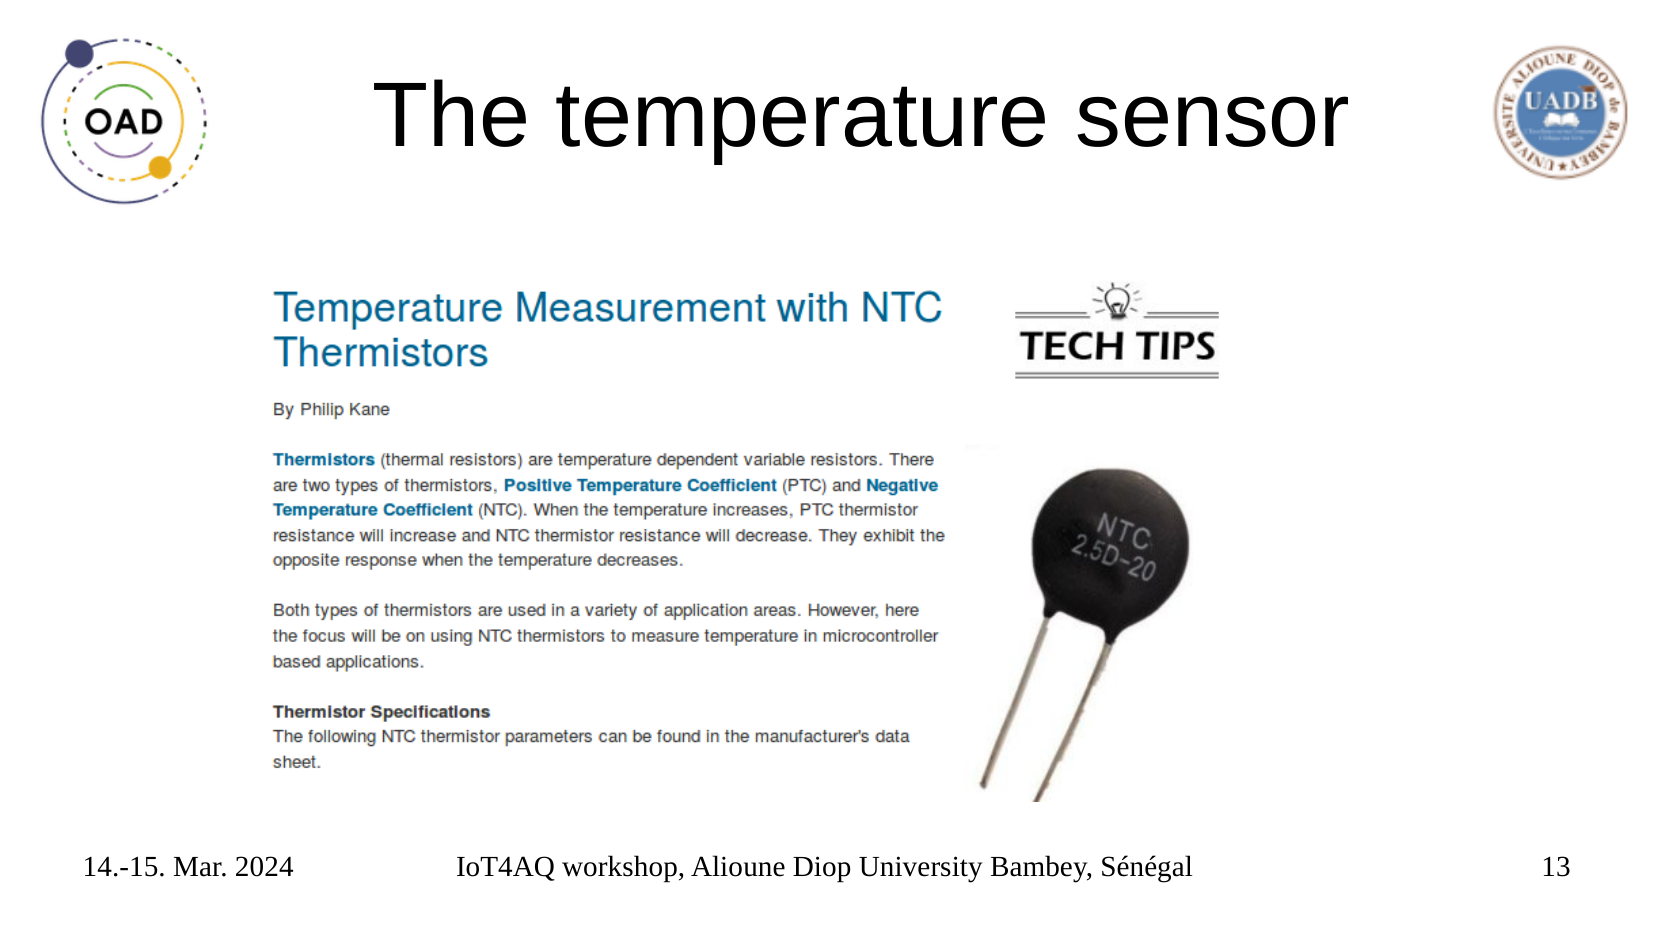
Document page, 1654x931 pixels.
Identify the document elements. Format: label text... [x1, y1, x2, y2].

picture [250, 262, 1238, 802]
picture [0, 24, 242, 225]
title The temperature sensor [278, 37, 1446, 193]
picture [1482, 37, 1641, 188]
